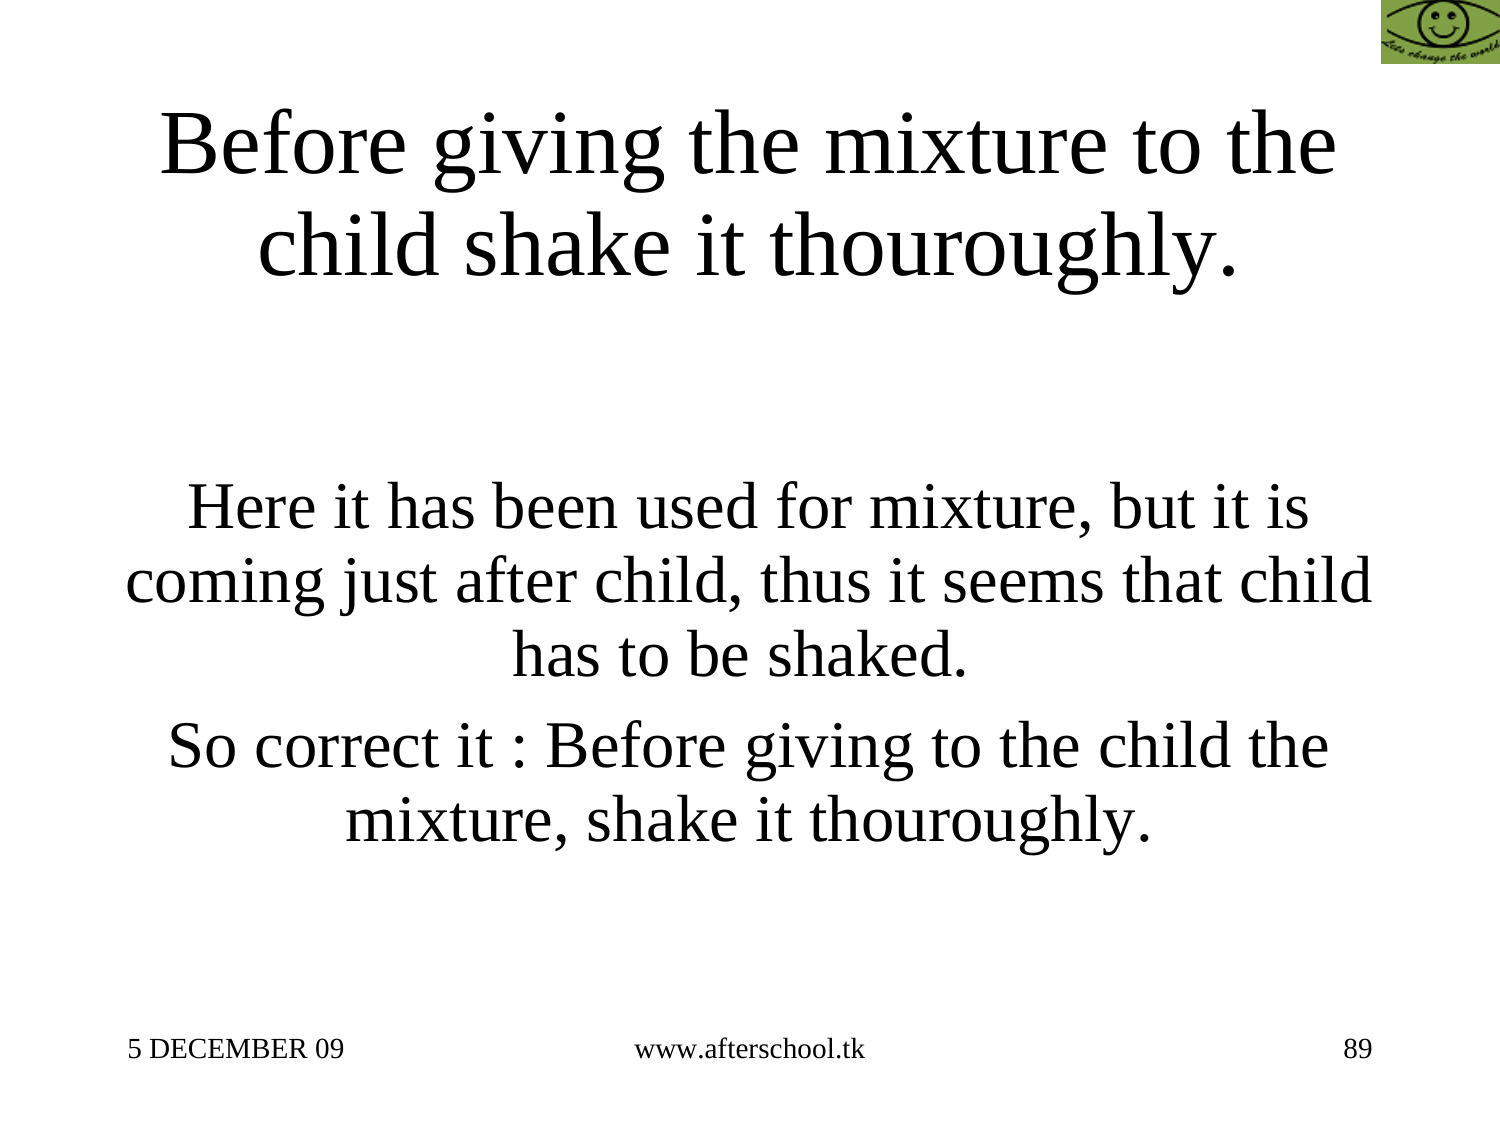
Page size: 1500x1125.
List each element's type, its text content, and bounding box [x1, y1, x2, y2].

title Before giving the mixture to the child shake it thouroughly. [112, 92, 1388, 296]
picture [1381, 0, 1500, 64]
subtitle Here it has been used for mixture, but it is coming just after child, thus it seems that child has to be shaked. So correct it : Before giving to the child the mixture, shake it thouroughly. [112, 332, 1388, 993]
